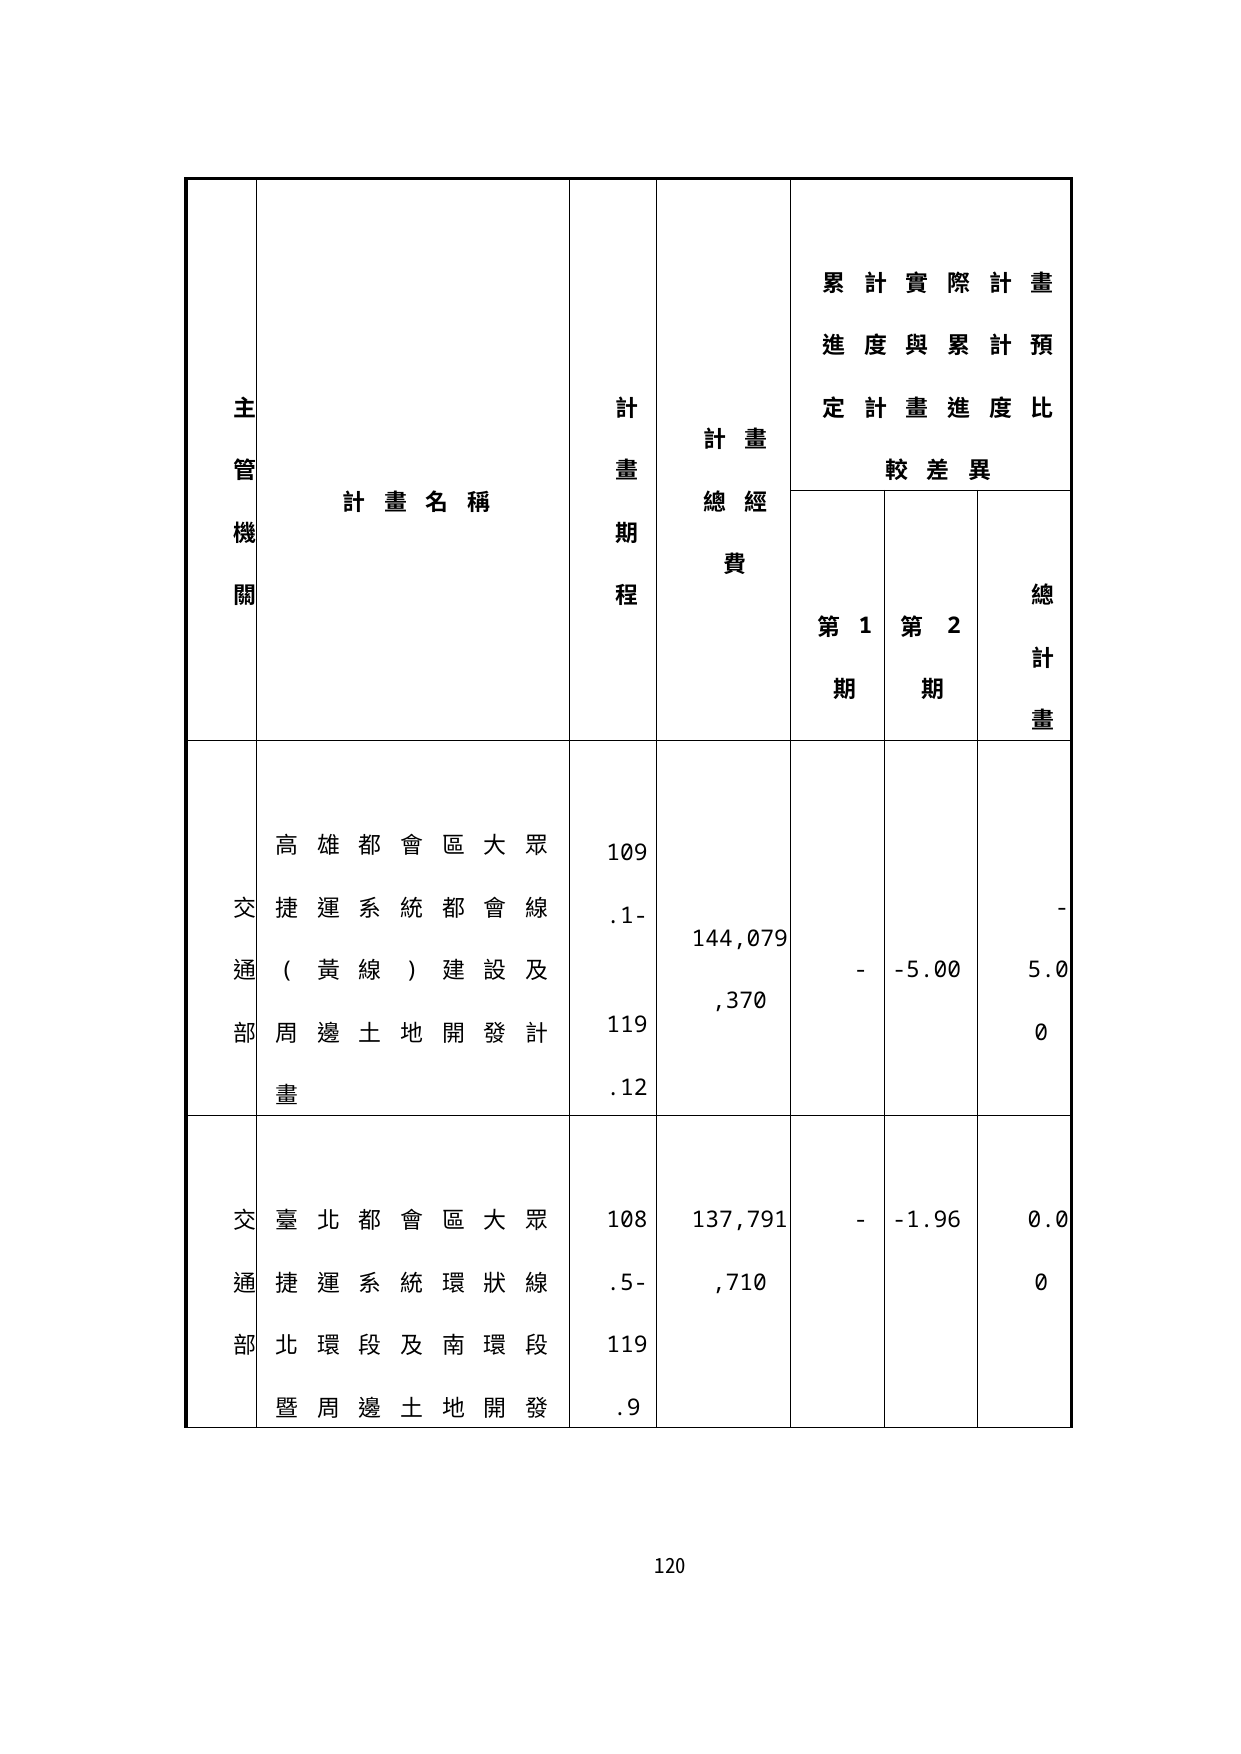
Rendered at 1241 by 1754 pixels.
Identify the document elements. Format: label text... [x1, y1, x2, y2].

table_cell 交通部 [188, 1116, 256, 1427]
table_header 計畫名稱 [257, 180, 569, 740]
table_header 累計實際計畫進度與累計預定計畫進度比較差異 [791, 180, 1070, 490]
table_cell -5.00 [885, 741, 977, 1115]
table_cell 第1期 [791, 491, 884, 740]
table_cell 144,079,370 [657, 741, 790, 1115]
table_cell 0.00 [978, 1116, 1070, 1427]
table_cell 137,791,710 [657, 1116, 790, 1427]
table_cell 高雄都會區大眾捷運系統都會線(黃線)建設及周邊土地開發計畫 [257, 741, 569, 1115]
table_header 主管機關 [188, 180, 256, 740]
table_cell 交通部 [188, 741, 256, 1115]
table_header 計畫總經費 [657, 180, 790, 740]
table_cell -5.00 [978, 741, 1070, 1115]
table_cell - [791, 1116, 884, 1427]
table_cell 109.1- 119.12 [570, 741, 656, 1115]
table_cell 臺北都會區大眾捷運系統環狀線北環段及南環段暨周邊土地開發 [257, 1116, 569, 1427]
table_cell 第2期 [885, 491, 977, 740]
table_cell 108.5- 119.9 [570, 1116, 656, 1427]
table_header 計畫 期程 [570, 180, 656, 740]
table_cell -1.96 [885, 1116, 977, 1427]
table_cell - [791, 741, 884, 1115]
table_cell 總計畫 [978, 491, 1070, 740]
